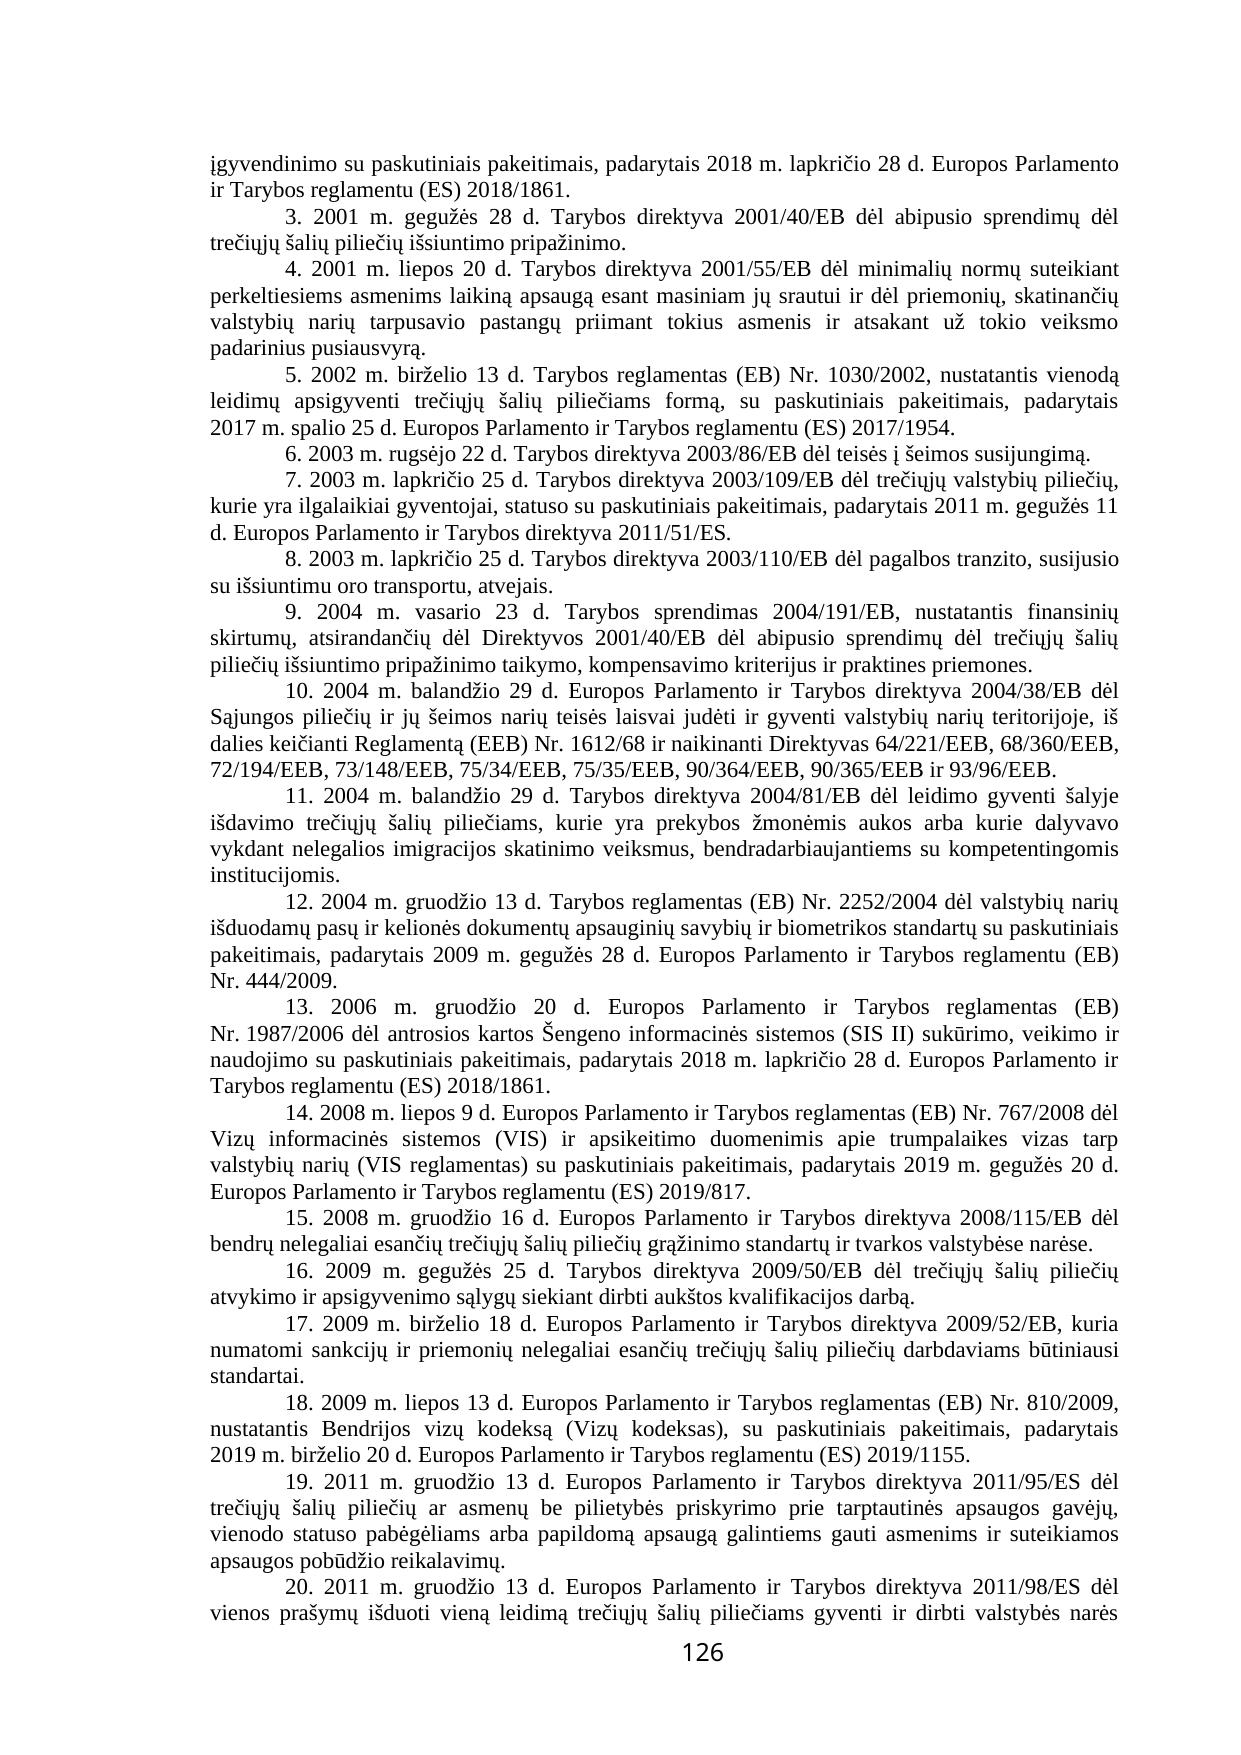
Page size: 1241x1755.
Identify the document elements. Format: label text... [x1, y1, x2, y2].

text 12. 2004 m. gruodžio 13 d. Tarybos reglamentas (EB) Nr. 2252/2004 dėl valstybių narių išduodamų pasų ir kelionės dokumentų apsauginių savybių ir biometrikos standartų su paskutiniais pakeitimais, padarytais 2009 m. gegužės 28 d. Europos Parlamento ir Tarybos reglamentu (EB) Nr. 444/2009. [210, 888, 1120, 993]
text 15. 2008 m. gruodžio 16 d. Europos Parlamento ir Tarybos direktyva 2008/115/EB dėl bendrų nelegaliai esančių trečiųjų šalių piliečių grąžinimo standartų ir tvarkos valstybėse narėse. [210, 1204, 1120, 1257]
text 11. 2004 m. balandžio 29 d. Tarybos direktyva 2004/81/EB dėl leidimo gyventi šalyje išdavimo trečiųjų šalių piliečiams, kurie yra prekybos žmonėmis aukos arba kurie dalyvavo vykdant nelegalios imigracijos skatinimo veiksmus, bendradarbiaujantiems su kompetentingomis institucijomis. [210, 782, 1120, 888]
text 10. 2004 m. balandžio 29 d. Europos Parlamento ir Tarybos direktyva 2004/38/EB dėl Sąjungos piliečių ir jų šeimos narių teisės laisvai judėti ir gyventi valstybių narių teritorijoje, iš dalies keičianti Reglamentą (EEB) Nr. 1612/68 ir naikinanti Direktyvas 64/221/EEB, 68/360/EEB, 72/194/EEB, 73/148/EEB, 75/34/EEB, 75/35/EEB, 90/364/EEB, 90/365/EEB ir 93/96/EEB. [210, 677, 1120, 782]
text 7. 2003 m. lapkričio 25 d. Tarybos direktyva 2003/109/EB dėl trečiųjų valstybių piliečių, kurie yra ilgalaikiai gyventojai, statuso su paskutiniais pakeitimais, padarytais 2011 m. gegužės 11 d. Europos Parlamento ir Tarybos direktyva 2011/51/ES. [210, 466, 1120, 545]
text įgyvendinimo su paskutiniais pakeitimais, padarytais 2018 m. lapkričio 28 d. Europos Parlamento ir Tarybos reglamentu (ES) 2018/1861. [210, 150, 1120, 203]
text 18. 2009 m. liepos 13 d. Europos Parlamento ir Tarybos reglamentas (EB) Nr. 810/2009, nustatantis Bendrijos vizų kodeksą (Vizų kodeksas), su paskutiniais pakeitimais, padarytais 2019 m. birželio 20 d. Europos Parlamento ir Tarybos reglamentu (ES) 2019/1155. [210, 1389, 1120, 1468]
text 19. 2011 m. gruodžio 13 d. Europos Parlamento ir Tarybos direktyva 2011/95/ES dėl trečiųjų šalių piliečių ar asmenų be pilietybės priskyrimo prie tarptautinės apsaugos gavėjų, vienodo statuso pabėgėliams arba papildomą apsaugą galintiems gauti asmenims ir suteikiamos apsaugos pobūdžio reikalavimų. [210, 1468, 1120, 1573]
text 20. 2011 m. gruodžio 13 d. Europos Parlamento ir Tarybos direktyva 2011/98/ES dėl vienos prašymų išduoti vieną leidimą trečiųjų šalių piliečiams gyventi ir dirbti valstybės narės [210, 1573, 1120, 1626]
text 14. 2008 m. liepos 9 d. Europos Parlamento ir Tarybos reglamentas (EB) Nr. 767/2008 dėl Vizų informacinės sistemos (VIS) ir apsikeitimo duomenimis apie trumpalaikes vizas tarp valstybių narių (VIS reglamentas) su paskutiniais pakeitimais, padarytais 2019 m. gegužės 20 d. Europos Parlamento ir Tarybos reglamentu (ES) 2019/817. [210, 1099, 1120, 1204]
text 17. 2009 m. birželio 18 d. Europos Parlamento ir Tarybos direktyva 2009/52/EB, kuria numatomi sankcijų ir priemonių nelegaliai esančių trečiųjų šalių piliečių darbdaviams būtiniausi standartai. [210, 1309, 1120, 1389]
text 16. 2009 m. gegužės 25 d. Tarybos direktyva 2009/50/EB dėl trečiųjų šalių piliečių atvykimo ir apsigyvenimo sąlygų siekiant dirbti aukštos kvalifikacijos darbą. [210, 1257, 1120, 1309]
text 4. 2001 m. liepos 20 d. Tarybos direktyva 2001/55/EB dėl minimalių normų suteikiant perkeltiesiems asmenims laikiną apsaugą esant masiniam jų srautui ir dėl priemonių, skatinančių valstybių narių tarpusavio pastangų priimant tokius asmenis ir atsakant už tokio veiksmo padarinius pusiausvyrą. [210, 255, 1120, 361]
text 5. 2002 m. birželio 13 d. Tarybos reglamentas (EB) Nr. 1030/2002, nustatantis vienodą leidimų apsigyventi trečiųjų šalių piliečiams formą, su paskutiniais pakeitimais, padarytais 2017 m. spalio 25 d. Europos Parlamento ir Tarybos reglamentu (ES) 2017/1954. [210, 361, 1120, 440]
text 6. 2003 m. rugsėjo 22 d. Tarybos direktyva 2003/86/EB dėl teisės į šeimos susijungimą. [210, 440, 1120, 466]
text 9. 2004 m. vasario 23 d. Tarybos sprendimas 2004/191/EB, nustatantis finansinių skirtumų, atsirandančių dėl Direktyvos 2001/40/EB dėl abipusio sprendimų dėl trečiųjų šalių piliečių išsiuntimo pripažinimo taikymo, kompensavimo kriterijus ir praktines priemones. [210, 598, 1120, 677]
text 13. 2006 m. gruodžio 20 d. Europos Parlamento ir Tarybos reglamentas (EB) Nr. 1987/2006 dėl antrosios kartos Šengeno informacinės sistemos (SIS II) sukūrimo, veikimo ir naudojimo su paskutiniais pakeitimais, padarytais 2018 m. lapkričio 28 d. Europos Parlamento ir Tarybos reglamentu (ES) 2018/1861. [210, 993, 1120, 1099]
text 3. 2001 m. gegužės 28 d. Tarybos direktyva 2001/40/EB dėl abipusio sprendimų dėl trečiųjų šalių piliečių išsiuntimo pripažinimo. [210, 203, 1120, 255]
text 8. 2003 m. lapkričio 25 d. Tarybos direktyva 2003/110/EB dėl pagalbos tranzito, susijusio su išsiuntimu oro transportu, atvejais. [210, 545, 1120, 598]
